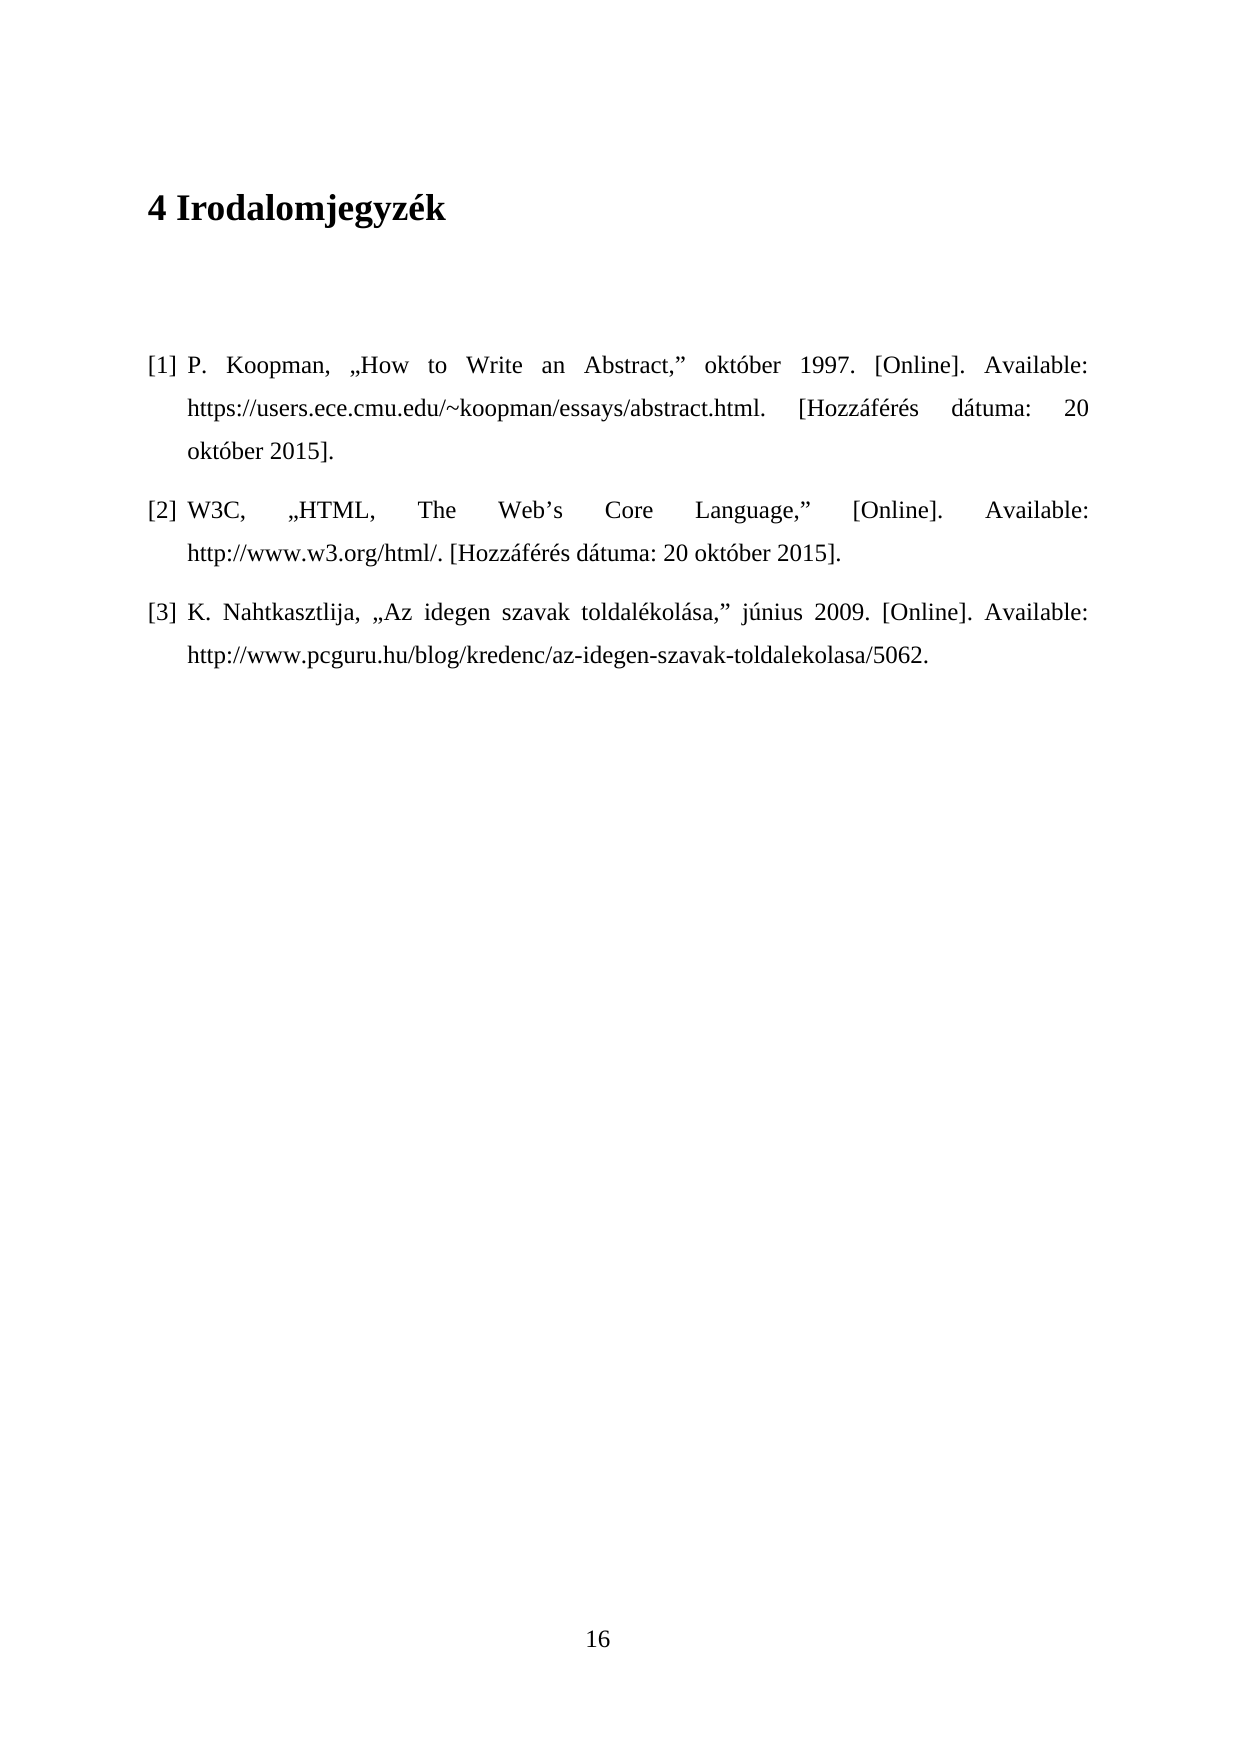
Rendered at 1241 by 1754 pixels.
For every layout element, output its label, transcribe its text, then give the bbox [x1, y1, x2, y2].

subtitle Irodalomjegyzék [148, 185, 1092, 228]
table_header [1] [146, 349, 185, 493]
table_cell K. Nahtkasztlija, „Az idegen szavak toldalékolása,” június 2009. [Online]. Available: http://www.pcguru.hu/blog/kredenc/az-idegen-szavak-toldalekolasa/5062. [185, 595, 1091, 697]
table_cell [3] [146, 595, 185, 697]
table_cell [2] [146, 493, 185, 595]
table_header P. Koopman, „How to Write an Abstract,” október 1997. [Online]. Available: https://users.ece.cmu.edu/~koopman/essays/abstract.html. [Hozzáférés dátuma: 20 október 2015]. [185, 349, 1091, 493]
table_cell W3C, „HTML, The Web’s Core Language,” [Online]. Available: http://www.w3.org/html/. [Hozzáférés dátuma: 20 október 2015]. [185, 493, 1091, 595]
